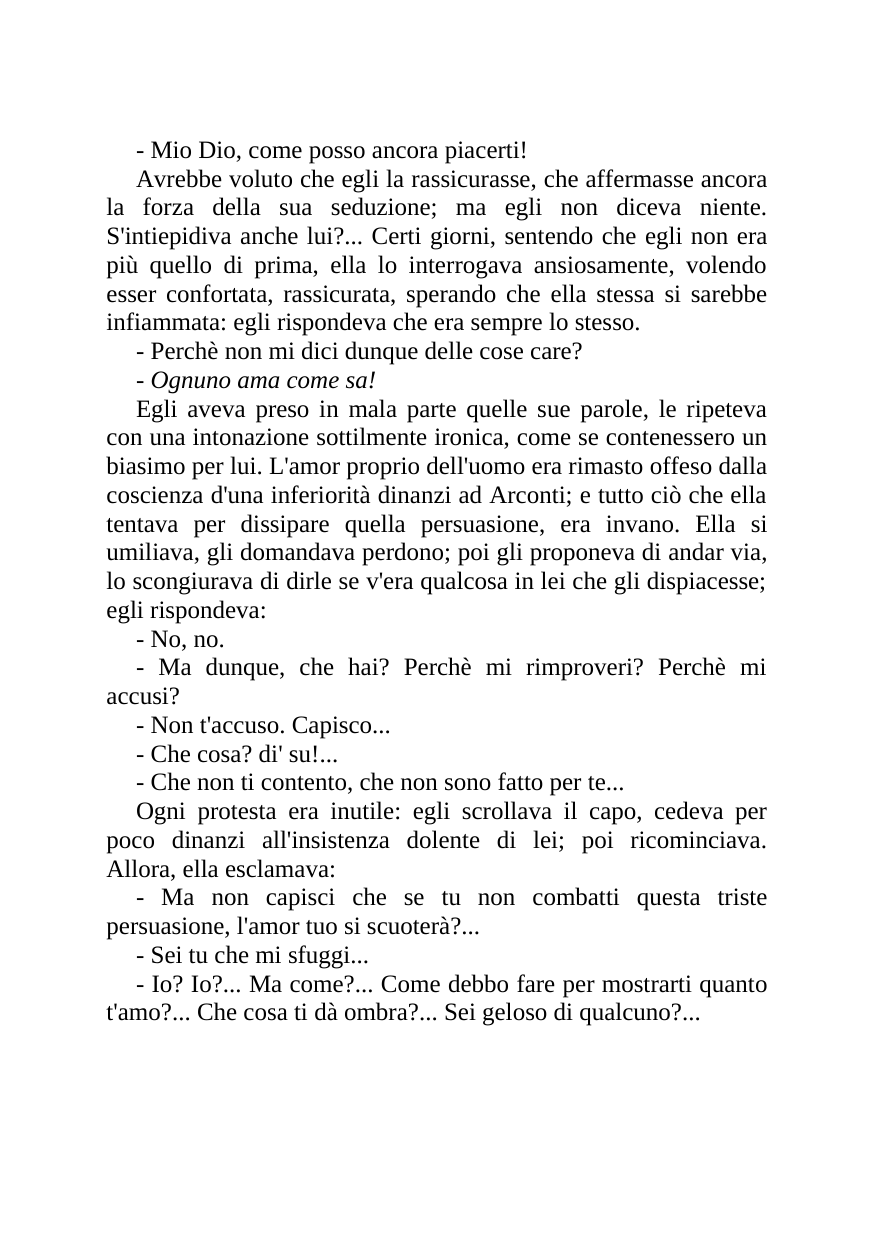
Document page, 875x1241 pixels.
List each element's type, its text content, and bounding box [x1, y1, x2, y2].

text - Che cosa? di' su!... [106, 739, 768, 767]
text - Io? Io?... Ma come?... Come debbo fare per mostrarti quanto t'amo?... Che cosa ti dà ombra?... Sei geloso di qualcuno?... [106, 969, 768, 1026]
text - Ma non capisci che se tu non combatti questa triste persuasione, l'amor tuo si scuoterà?... [106, 882, 768, 940]
text - Ma dunque, che hai? Perchè mi rimproveri? Perchè mi accusi? [106, 652, 768, 710]
text Egli aveva preso in mala parte quelle sue parole, le ripeteva con una intonazione sottilmente ironica, come se contenessero un biasimo per lui. L'amor proprio dell'uomo era rimasto offeso dalla coscienza d'una inferiorità dinanzi ad Arconti; e tutto ciò che ella tentava per dissipare quella persuasione, era invano. Ella si umiliava, gli domandava perdono; poi gli proponeva di andar via, lo scongiurava di dirle se v'era qualcosa in lei che gli dispiacesse; egli rispondeva: [106, 394, 768, 624]
text - Mio Dio, come posso ancora piacerti! [106, 135, 768, 164]
text - Sei tu che mi sfuggi... [106, 940, 768, 969]
text - Perchè non mi dici dunque delle cose care? [106, 336, 768, 365]
text Ogni protesta era inutile: egli scrollava il capo, cedeva per poco dinanzi all'insistenza dolente di lei; poi ricominciava. Allora, ella esclamava: [106, 796, 768, 882]
text - Non t'accuso. Capisco... [106, 710, 768, 739]
text - No, no. [106, 624, 768, 652]
text - Ognuno ama come sa! [106, 365, 768, 394]
text - Che non ti contento, che non sono fatto per te... [106, 767, 768, 796]
text Avrebbe voluto che egli la rassicurasse, che affermasse ancora la forza della sua seduzione; ma egli non diceva niente. S'intiepidiva anche lui?... Certi giorni, sentendo che egli non era più quello di prima, ella lo interrogava ansiosamente, volendo esser confortata, rassicurata, sperando che ella stessa si sarebbe infiammata: egli rispondeva che era sempre lo stesso. [106, 164, 768, 336]
